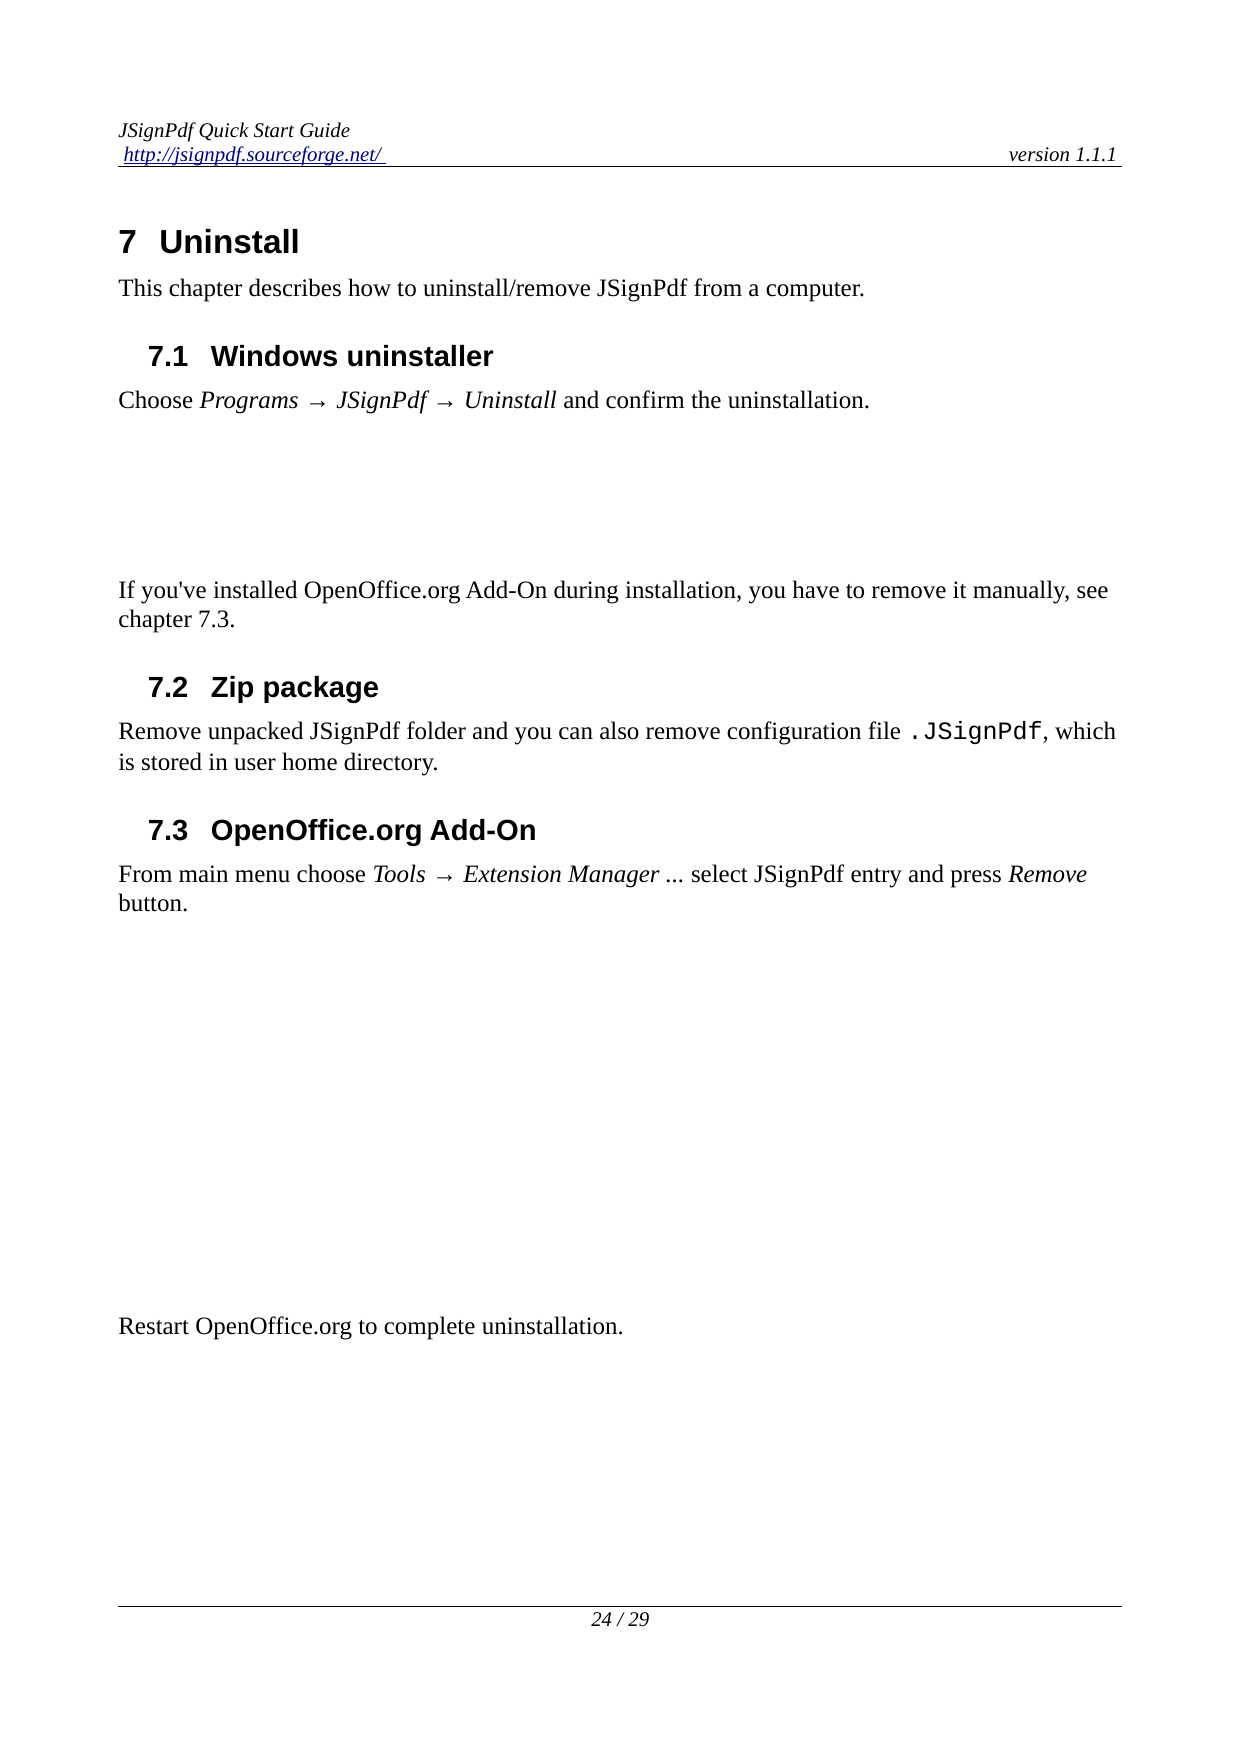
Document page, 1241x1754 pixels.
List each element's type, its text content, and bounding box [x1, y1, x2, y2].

text If you've installed OpenOffice.org Add-On during installation, you have to remove it manually, see chapter 7.3. [118, 426, 1122, 632]
text Restart OpenOffice.org to complete uninstallation. [118, 929, 1122, 1340]
subtitle Windows uninstaller [148, 339, 1116, 372]
text From main menu choose Tools → Extension Manager ... select JSignPdf entry and press Remove button. [118, 859, 1122, 917]
subtitle Zip package [148, 670, 1116, 703]
text Choose Programs → JSignPdf → Uninstall and confirm the uninstallation. [118, 385, 1122, 414]
text This chapter describes how to uninstall/remove JSignPdf from a computer. [118, 273, 1122, 301]
subtitle Uninstall [118, 222, 1122, 260]
subtitle OpenOffice.org Add-On [148, 813, 1116, 847]
text Remove unpacked JSignPdf folder and you can also remove configuration file .JSignPdf, which is stored in user home directory. [118, 716, 1122, 776]
